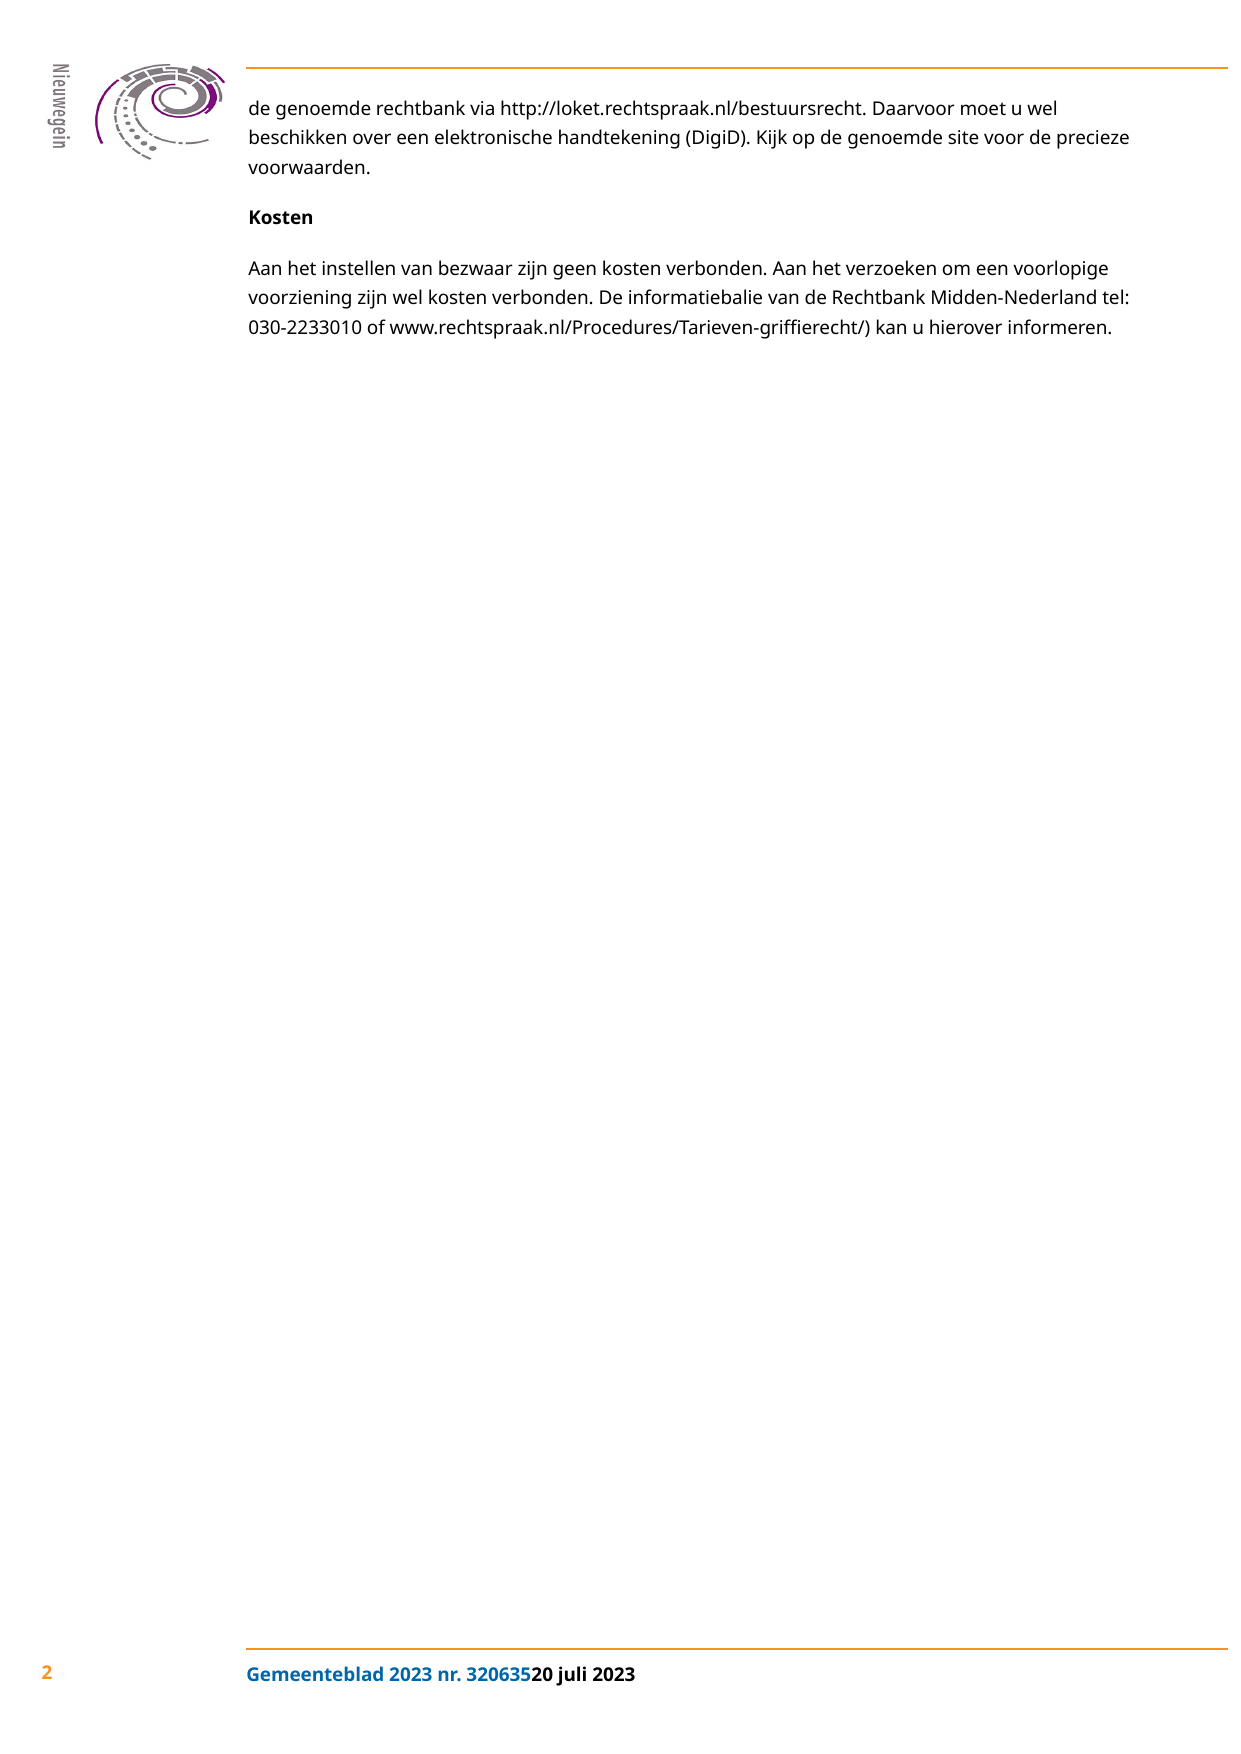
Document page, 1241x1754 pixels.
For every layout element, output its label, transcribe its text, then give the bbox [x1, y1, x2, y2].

picture [41, 47, 231, 172]
text Kosten [248, 204, 1152, 230]
text de genoemde rechtbank via http://loket.rechtspraak.nl/bestuursrecht. Daarvoor moet u wel beschikken over een elektronische handtekening (DigiD). Kijk op de genoemde site voor de precieze voorwaarden. [248, 95, 1152, 180]
text Aan het instellen van bezwaar zijn geen kosten verbonden. Aan het verzoeken om een voorlopige voorziening zijn wel kosten verbonden. De informatiebalie van de Rechtbank Midden-Nederland tel: 030-2233010 of www.rechtspraak.nl/Procedures/Tarieven-griffierecht/) kan u hierover informeren. [248, 255, 1152, 340]
